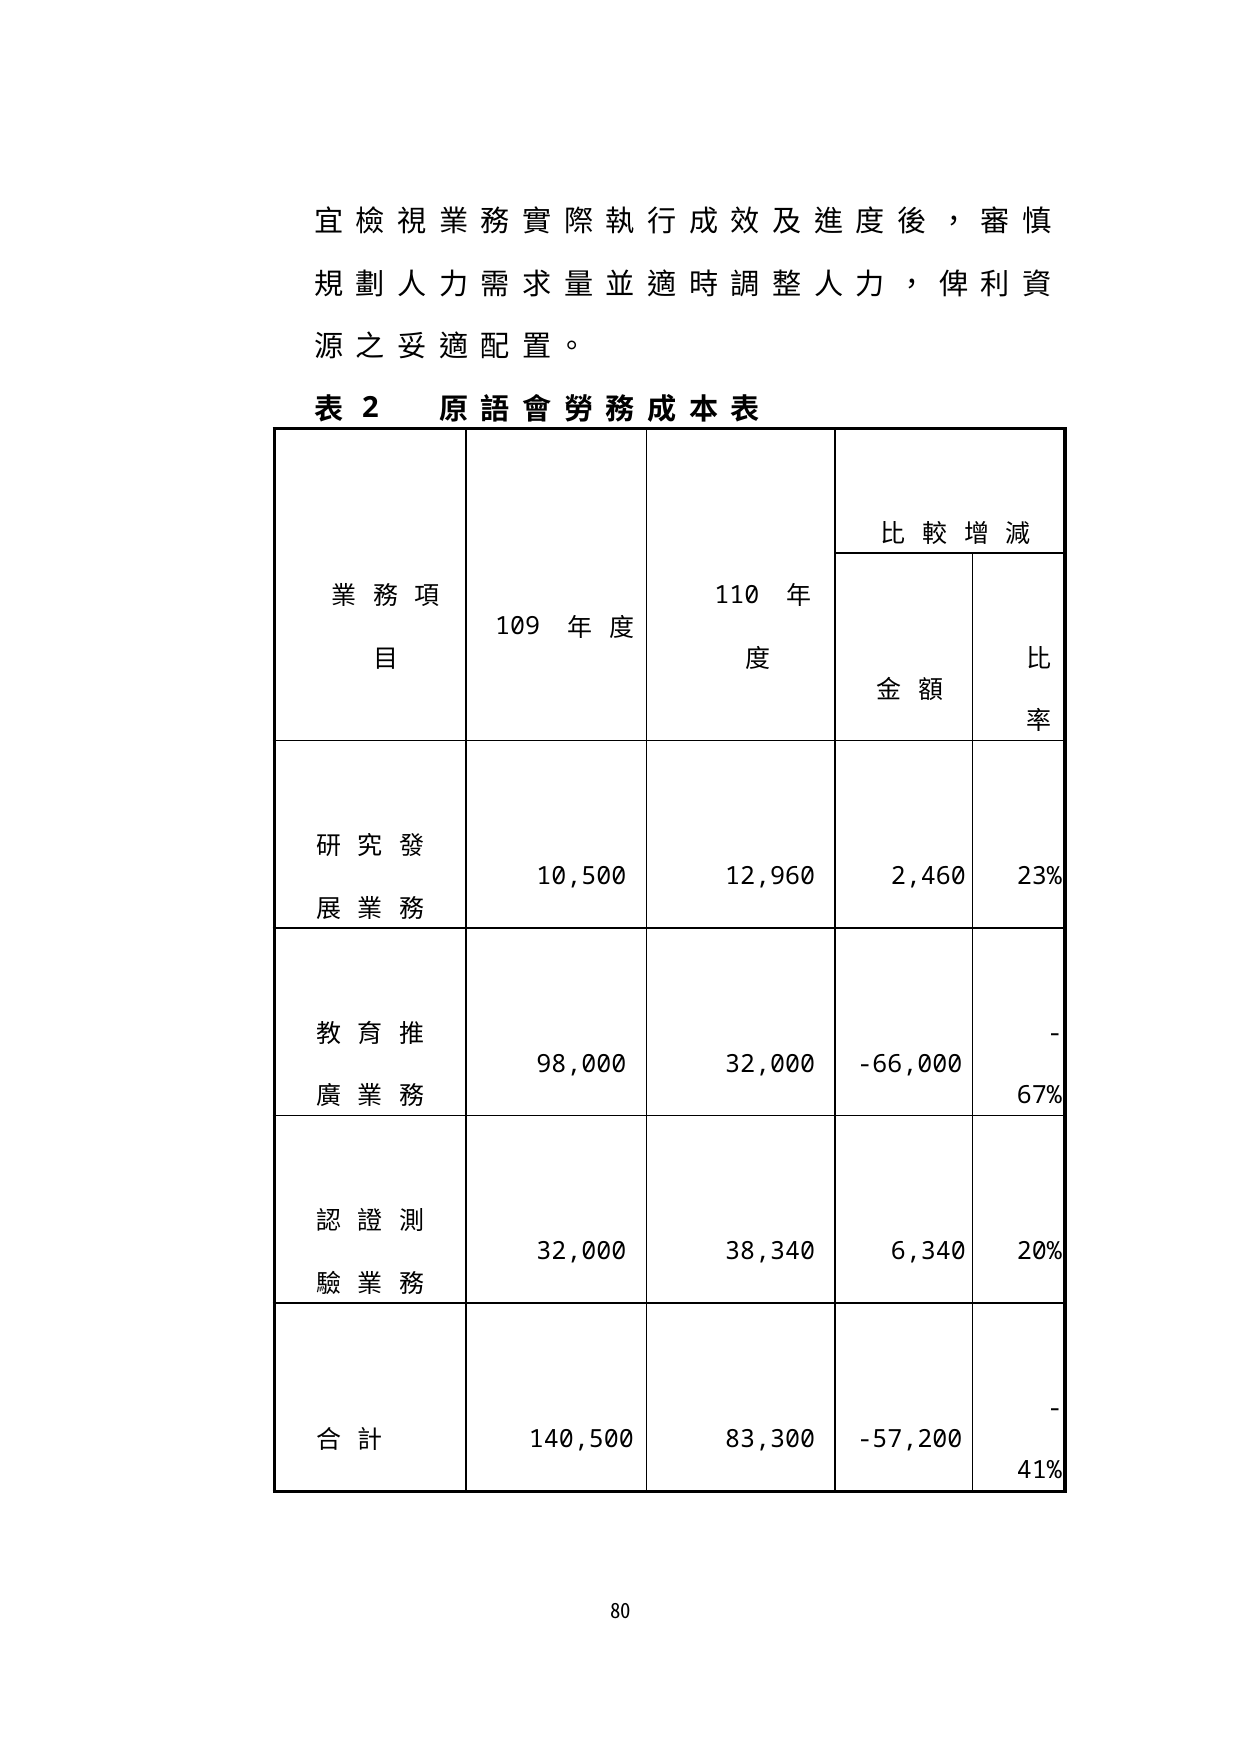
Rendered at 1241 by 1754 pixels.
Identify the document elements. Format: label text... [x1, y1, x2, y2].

table_cell 98,000 [467, 929, 646, 1115]
table_cell 比率 [973, 554, 1063, 740]
table_header 109年度 [467, 430, 646, 740]
table_cell -67% [973, 929, 1063, 1115]
table_cell 教育推廣業務 [276, 929, 465, 1115]
table_cell 12,960 [647, 741, 834, 927]
table_cell 合計 [276, 1304, 465, 1490]
table_header 110年度 [647, 430, 834, 740]
table_cell 研究發展業務 [276, 741, 465, 927]
table_cell 23% [973, 741, 1063, 927]
text 宜檢視業務實際執行成效及進度後，審慎規劃人力需求量並適時調整人力，俾利資源之妥適配置。 [271, 177, 1058, 365]
table_cell 認證測驗業務 [276, 1116, 465, 1302]
table_cell 38,340 [647, 1116, 834, 1302]
table_cell 32,000 [647, 929, 834, 1115]
table_cell 2,460 [836, 741, 972, 927]
table_cell 32,000 [467, 1116, 646, 1302]
table_cell 6,340 [836, 1116, 972, 1302]
table_cell -57,200 [836, 1304, 972, 1490]
table_cell 83,300 [647, 1304, 834, 1490]
text 表2 原語會勞務成本表 [271, 365, 1058, 427]
table_cell 金額 [836, 554, 972, 740]
table_header 業務項目 [276, 430, 465, 740]
table_cell -41% [973, 1304, 1063, 1490]
table_cell 20% [973, 1116, 1063, 1302]
table_cell 140,500 [467, 1304, 646, 1490]
table_cell -66,000 [836, 929, 972, 1115]
table_header 比較增減 [836, 430, 1063, 552]
table_cell 10,500 [467, 741, 646, 927]
